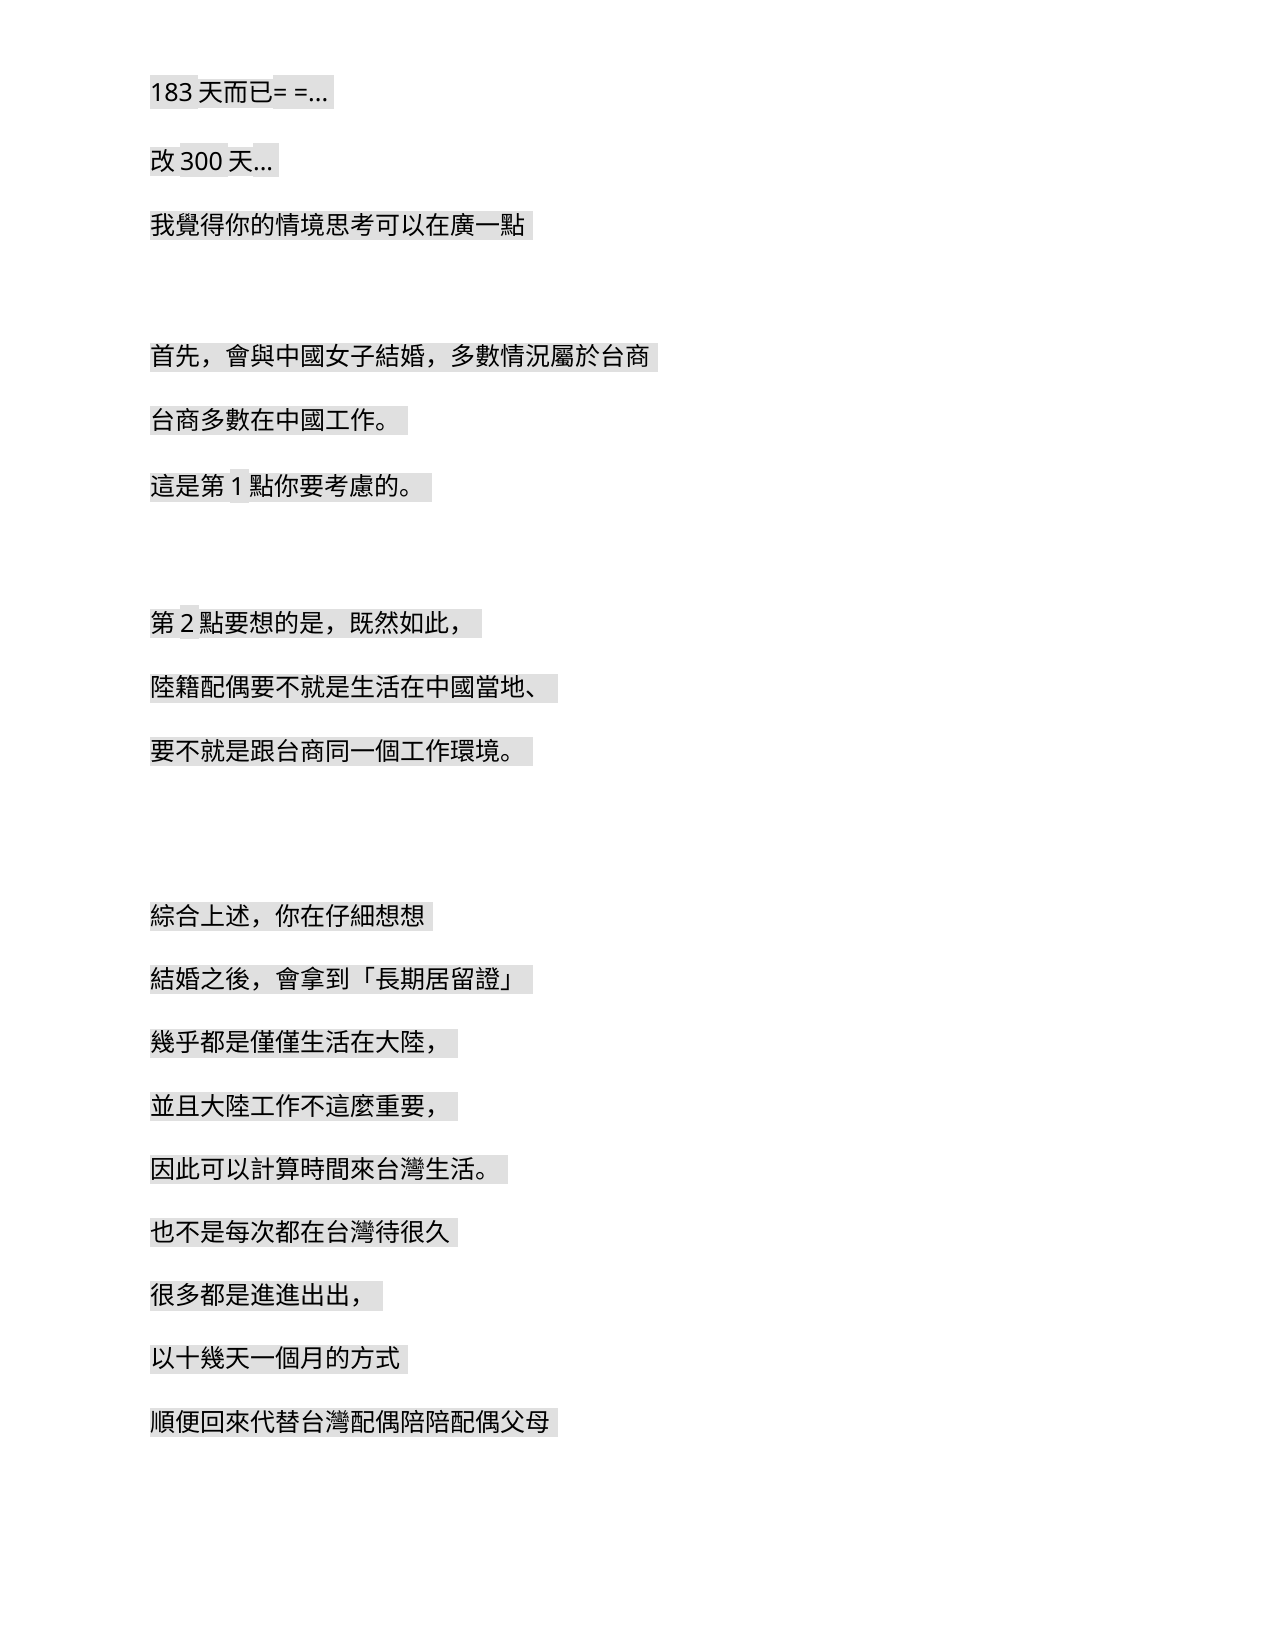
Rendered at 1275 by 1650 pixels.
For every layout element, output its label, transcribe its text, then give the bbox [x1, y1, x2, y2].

text 183天而已= =... 改300天... 我覺得你的情境思考可以在廣一點 首先，會與中國女子結婚，多數情況屬於台商 台商多數在中國工作。 這是第1點你要考慮的。 第2點要想的是，既然如此， 陸籍配偶要不就是生活在中國當地、 要不就是跟台商同一個工作環境。 綜合上述，你在仔細想想 結婚之後，會拿到「長期居留證」 幾乎都是僅僅生活在大陸， 並且大陸工作不這麼重要， 因此可以計算時間來台灣生活。 也不是每次都在台灣待很久 很多都是進進出出， 以十幾天一個月的方式 順便回來代替台灣配偶陪陪配偶父母 [150, 75, 1125, 1573]
